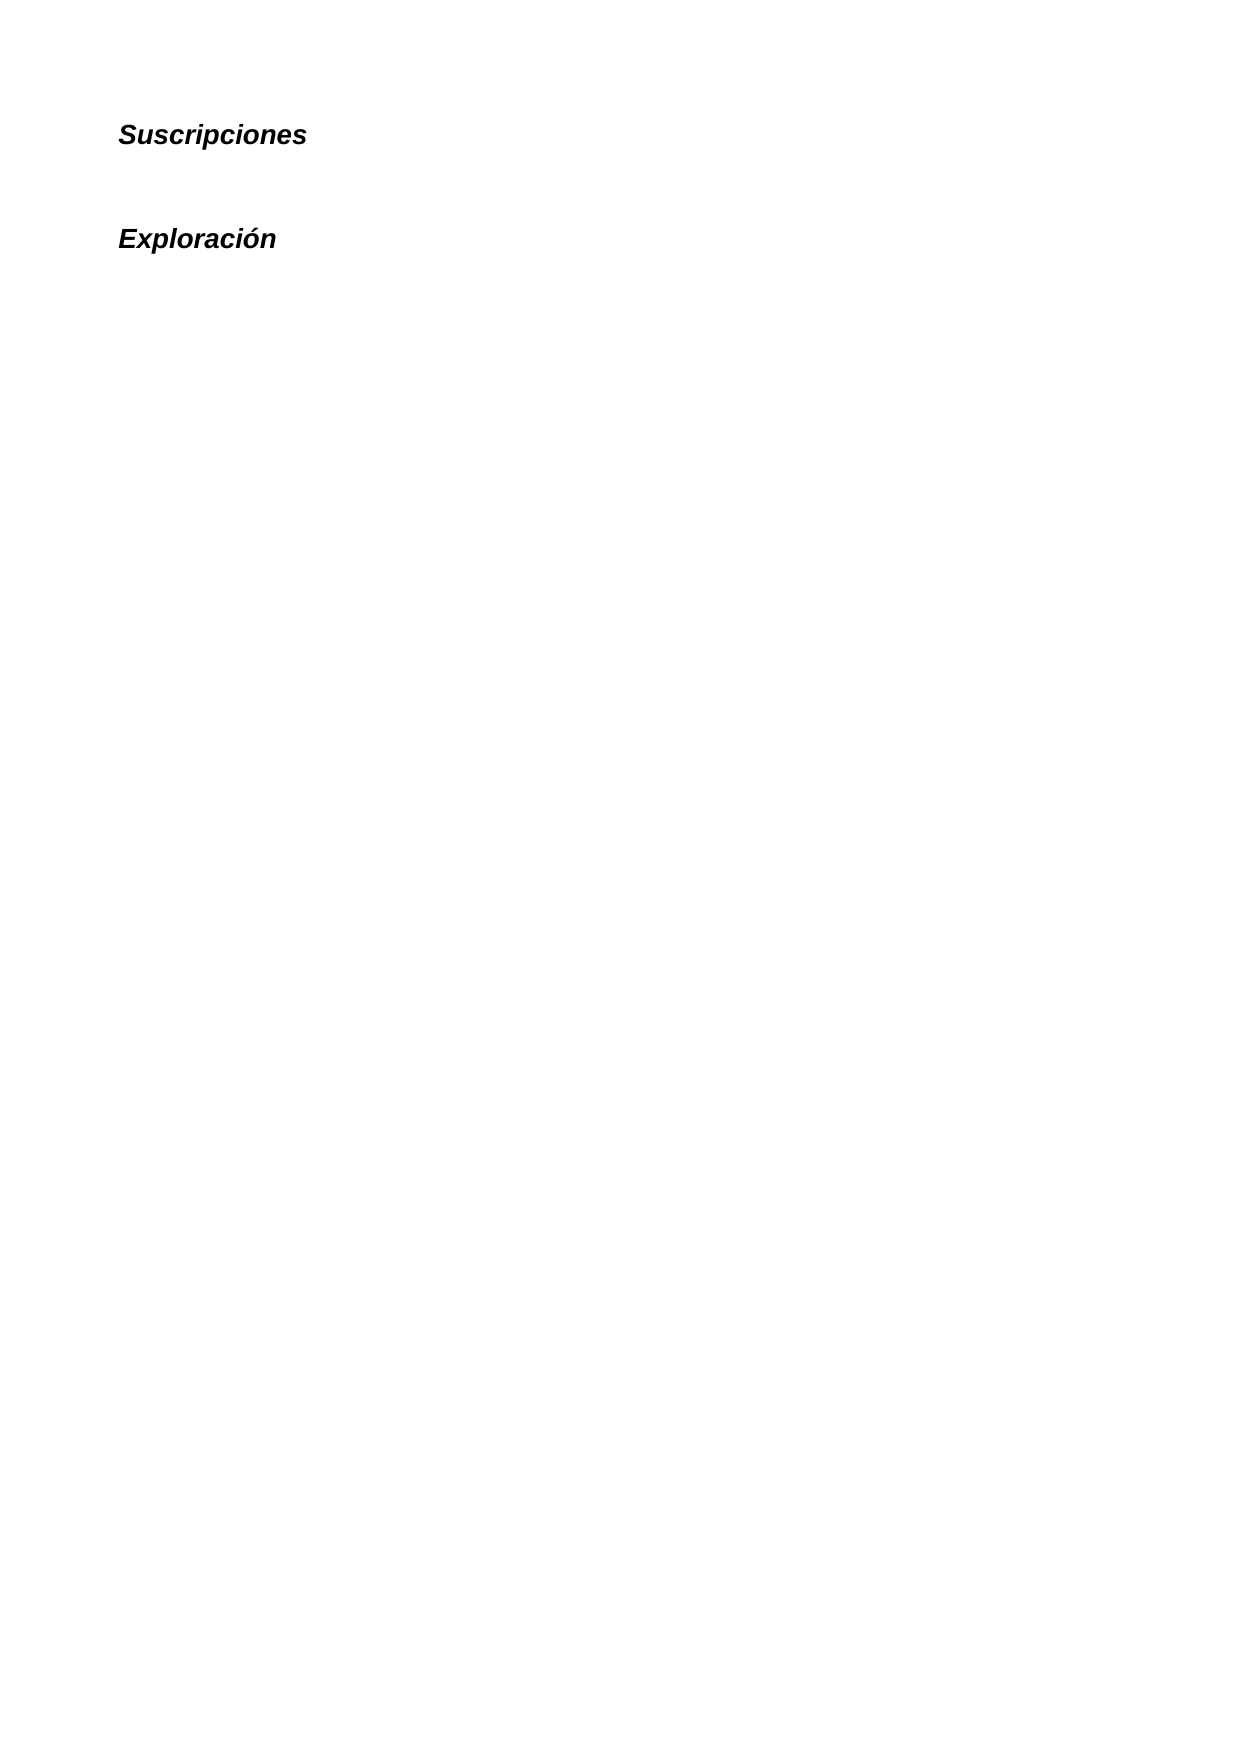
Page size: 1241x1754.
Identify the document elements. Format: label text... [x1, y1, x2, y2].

subtitle Suscripciones [118, 118, 1122, 150]
subtitle Exploración [118, 223, 1122, 254]
